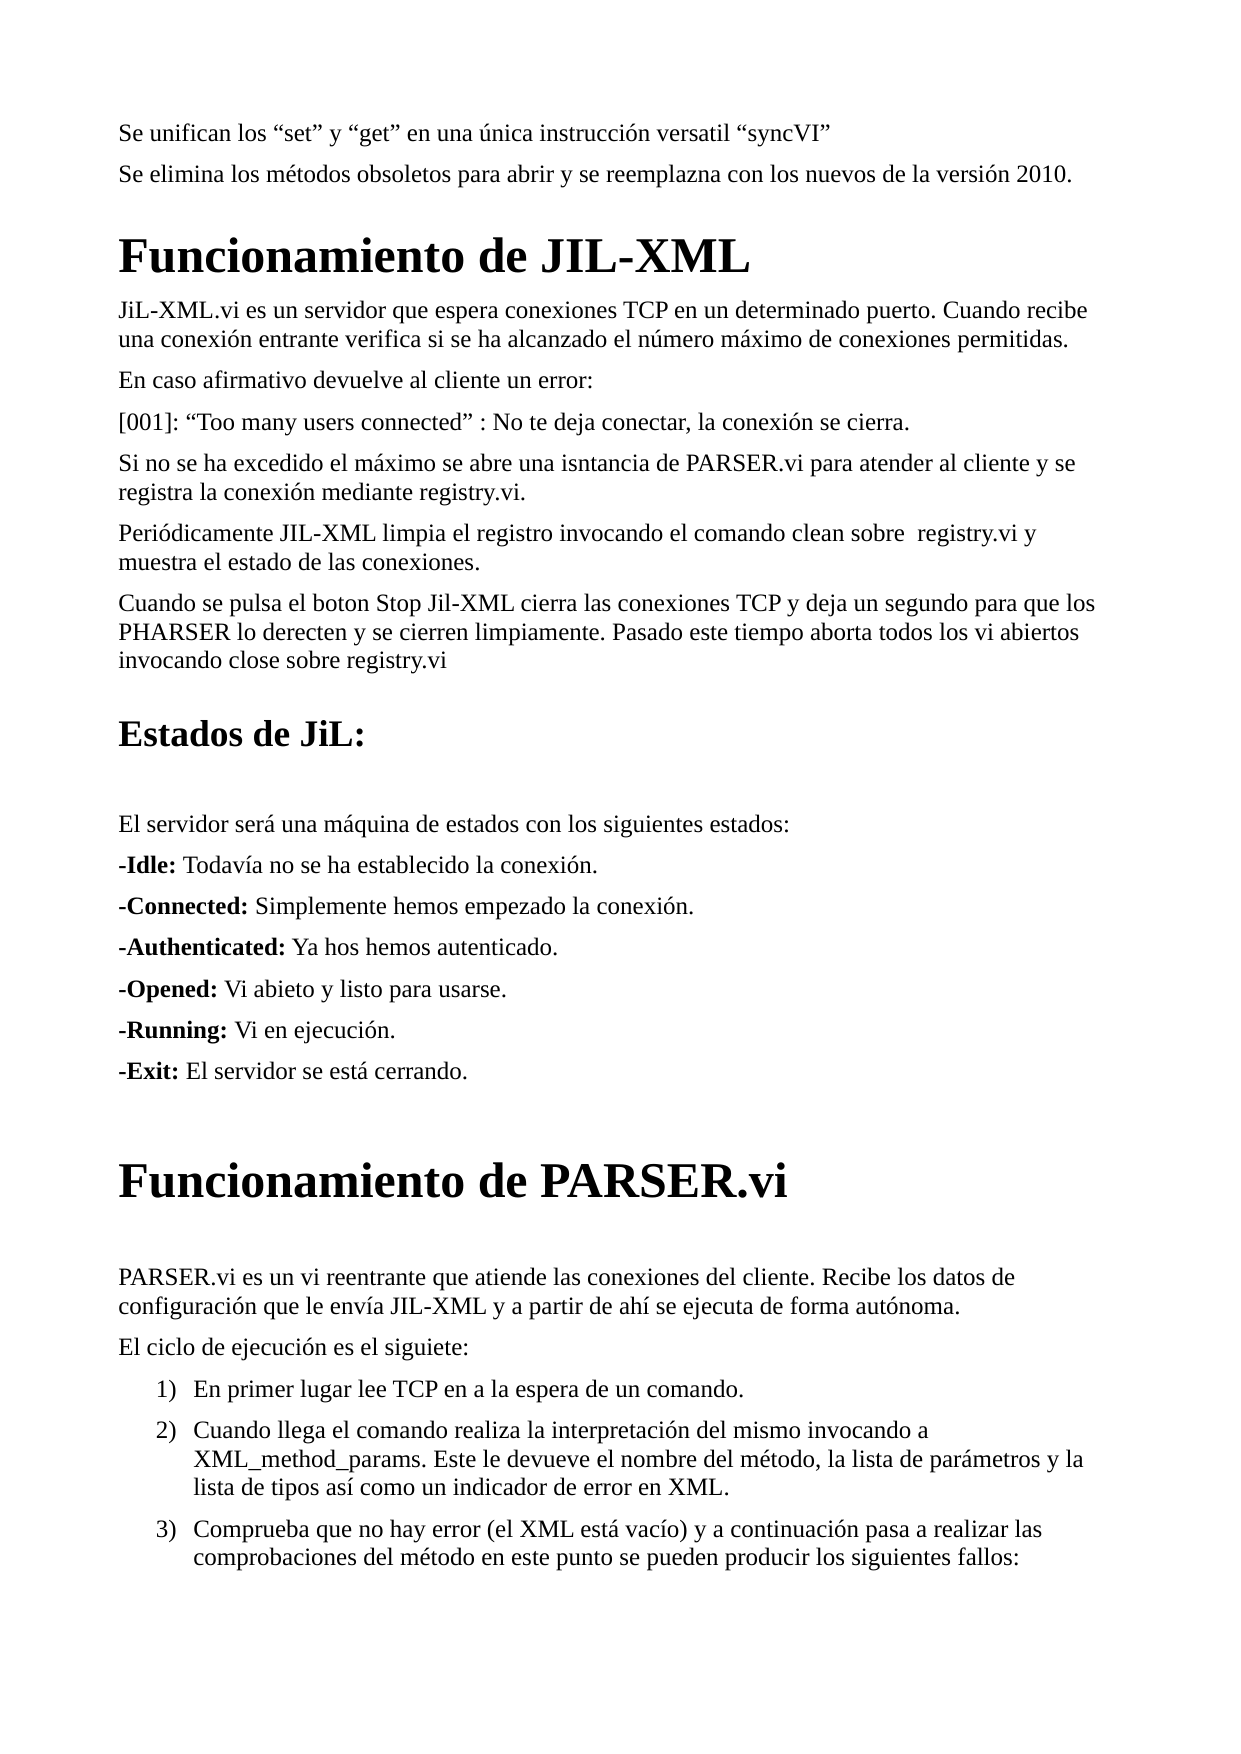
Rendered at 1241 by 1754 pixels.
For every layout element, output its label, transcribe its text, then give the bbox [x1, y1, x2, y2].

text Se elimina los métodos obsoletos para abrir y se reemplazna con los nuevos de la versión 2010. [118, 159, 1122, 188]
text -Connected: Simplemente hemos empezado la conexión. [118, 891, 1122, 920]
text -Authenticated: Ya hos hemos autenticado. [118, 932, 1122, 961]
subtitle Funcionamiento de JIL-XML [118, 226, 1122, 283]
text El ciclo de ejecución es el siguiete: [118, 1332, 1122, 1361]
text El servidor será una máquina de estados con los siguientes estados: [118, 809, 1122, 837]
text Se unifican los “set” y “get” en una única instrucción versatil “syncVI” [118, 118, 1122, 147]
list En primer lugar lee TCP en a la espera de un comando. [156, 1374, 1122, 1402]
text Cuando se pulsa el boton Stop Jil-XML cierra las conexiones TCP y deja un segundo para que los PHARSER lo derecten y se cierren limpiamente. Pasado este tiempo aborta todos los vi abiertos invocando close sobre registry.vi [118, 588, 1122, 674]
subtitle Funcionamiento de PARSER.vi [118, 1151, 1122, 1209]
text JiL-XML.vi es un servidor que espera conexiones TCP en un determinado puerto. Cuando recibe una conexión entrante verifica si se ha alcanzado el número máximo de conexiones permitidas. [118, 296, 1122, 353]
text [001]: “Too many users connected” : No te deja conectar, la conexión se cierra. [118, 407, 1122, 436]
text -Exit: El servidor se está cerrando. [118, 1056, 1122, 1085]
list Cuando llega el comando realiza la interpretación del mismo invocando a XML_method_params. Este le devueve el nombre del método, la lista de parámetros y la lista de tipos así como un indicador de error en XML. [156, 1415, 1122, 1501]
list Comprueba que no hay error (el XML está vacío) y a continuación pasa a realizar las comprobaciones del método en este punto se pueden producir los siguientes fallos: [156, 1514, 1122, 1571]
text -Opened: Vi abieto y listo para usarse. [118, 974, 1122, 1002]
text Si no se ha excedido el máximo se abre una isntancia de PARSER.vi para atender al cliente y se registra la conexión mediante registry.vi. [118, 448, 1122, 506]
text En caso afirmativo devuelve al cliente un error: [118, 366, 1122, 394]
subtitle Estados de JiL: [118, 712, 1122, 755]
text -Running: Vi en ejecución. [118, 1015, 1122, 1044]
text Periódicamente JIL-XML limpia el registro invocando el comando clean sobre registry.vi y muestra el estado de las conexiones. [118, 518, 1122, 576]
text -Idle: Todavía no se ha establecido la conexión. [118, 850, 1122, 879]
text PARSER.vi es un vi reentrante que atiende las conexiones del cliente. Recibe los datos de configuración que le envía JIL-XML y a partir de ahí se ejecuta de forma autónoma. [118, 1262, 1122, 1320]
